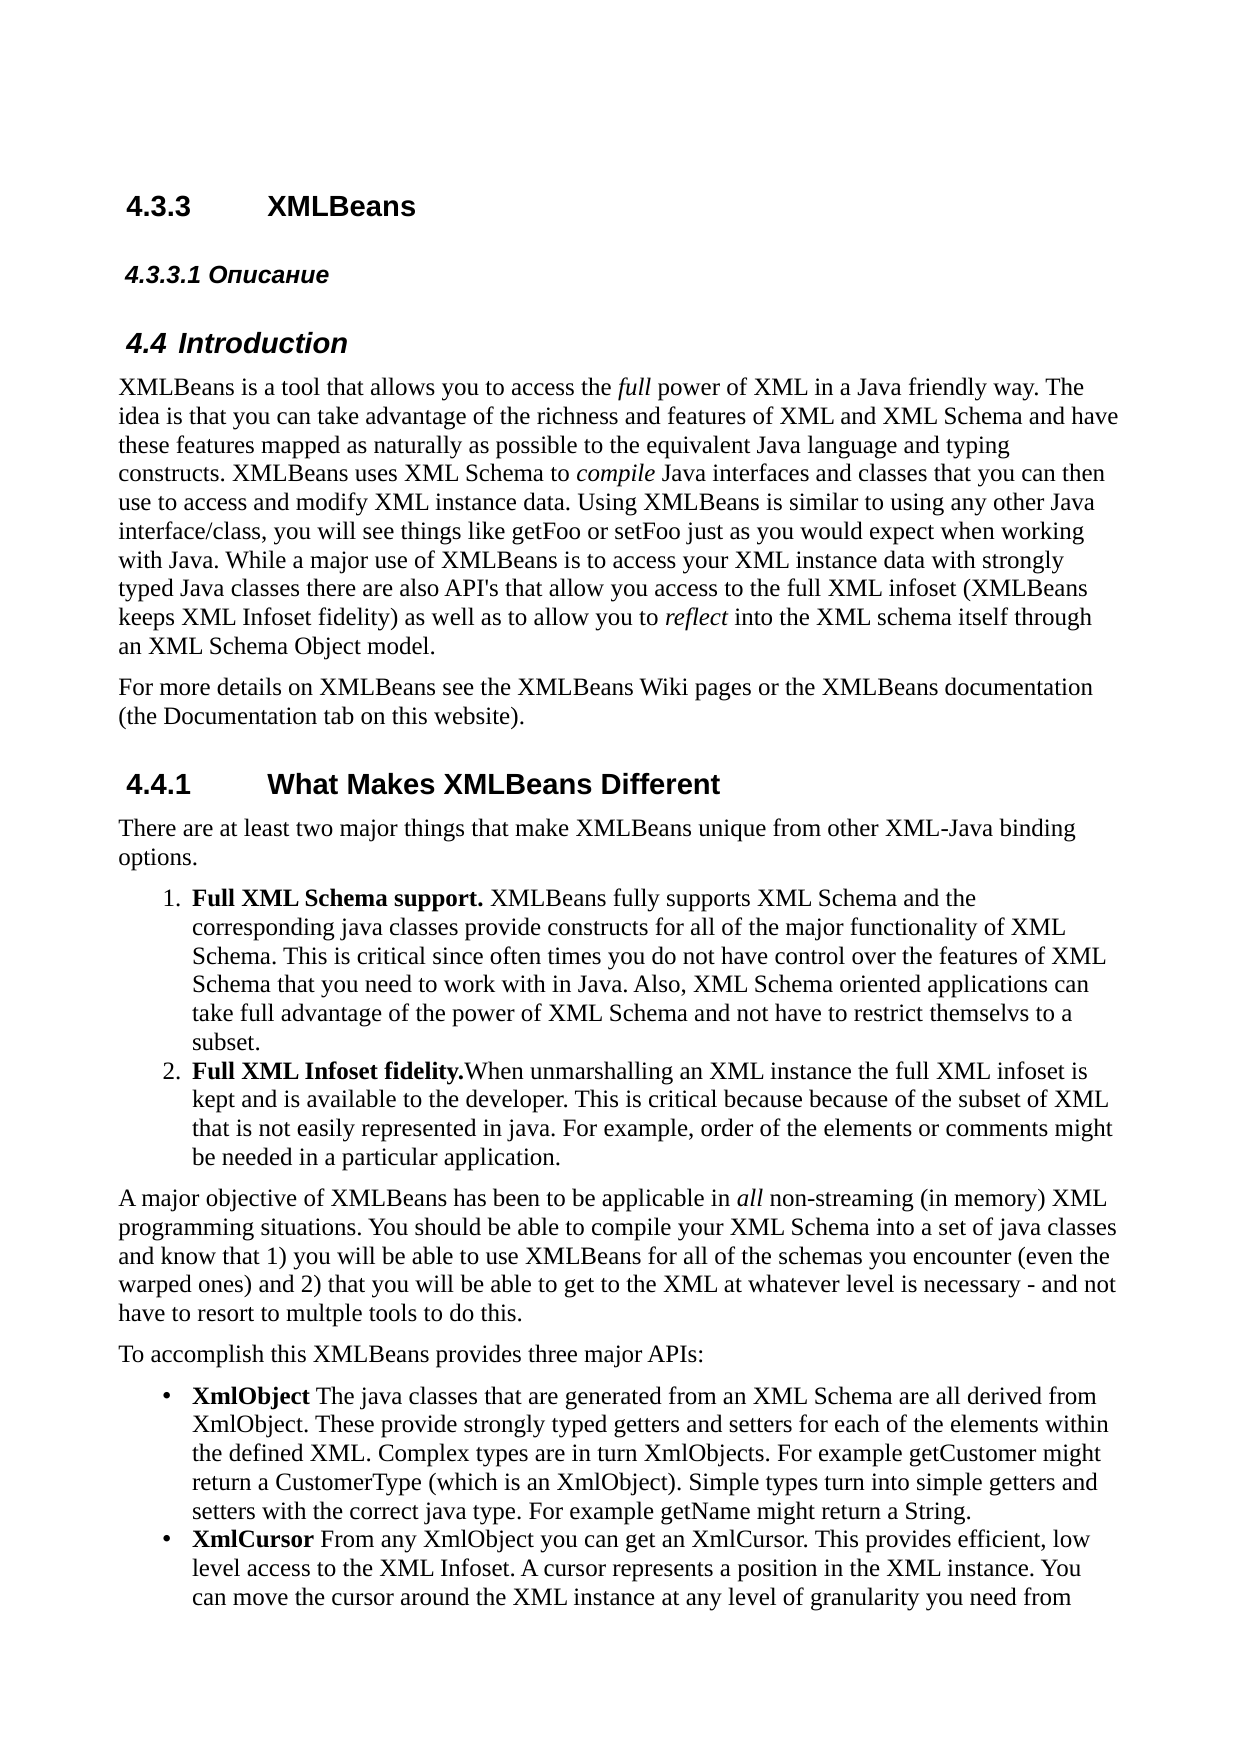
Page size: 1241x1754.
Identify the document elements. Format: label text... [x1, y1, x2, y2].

list XmlObject The java classes that are generated from an XML Schema are all derived from XmlObject. These provide strongly typed getters and setters for each of the elements within the defined XML. Complex types are in turn XmlObjects. For example getCustomer might return a CustomerType (which is an XmlObject). Simple types turn into simple getters and setters with the correct java type. For example getName might return a String. [162, 1381, 1122, 1524]
text A major objective of XMLBeans has been to be applicable in all non-streaming (in memory) XML programming situations. You should be able to compile your XML Schema into a set of java classes and know that 1) you will be able to use XMLBeans for all of the schemas you encounter (even the warped ones) and 2) that you will be able to get to the XML at whatever level is necessary - and not have to resort to multple tools to do this. [118, 1183, 1122, 1327]
text For more details on XMLBeans see the XMLBeans Wiki pages or the XMLBeans documentation (the Documentation tab on this website). [118, 672, 1122, 730]
text XMLBeans is a tool that allows you to access the full power of XML in a Java friendly way. The idea is that you can take advantage of the richness and features of XML and XML Schema and have these features mapped as naturally as possible to the equivalent Java language and typing constructs. XMLBeans uses XML Schema to compile Java interfaces and classes that you can then use to access and modify XML instance data. Using XMLBeans is similar to using any other Java interface/class, you will see things like getFoo or setFoo just as you would expect when working with Java. While a major use of XMLBeans is to access your XML instance data with strongly typed Java classes there are also API's that allow you access to the full XML infoset (XMLBeans keeps XML Infoset fidelity) as well as to allow you to reflect into the XML schema itself through an XML Schema Object model. [118, 372, 1122, 660]
subtitle Introduction [118, 326, 1122, 360]
list Full XML Infoset fidelity.When unmarshalling an XML instance the full XML infoset is kept and is available to the developer. This is critical because because of the subset of XML that is not easily represented in java. For example, order of the elements or comments might be needed in a particular application. [162, 1056, 1122, 1171]
text There are at least two major things that make XMLBeans unique from other XML-Java binding options. [118, 813, 1122, 871]
subtitle XMLBeans [118, 189, 1122, 223]
subtitle What Makes XMLBeans Different [118, 767, 1122, 801]
text To accomplish this XMLBeans provides three major APIs: [118, 1339, 1122, 1368]
list XmlCursor From any XmlObject you can get an XmlCursor. This provides efficient, low level access to the XML Infoset. A cursor represents a position in the XML instance. You can move the cursor around the XML instance at any level of granularity you need from [162, 1524, 1122, 1611]
subtitle Описание [118, 260, 1122, 289]
list Full XML Schema support. XMLBeans fully supports XML Schema and the corresponding java classes provide constructs for all of the major functionality of XML Schema. This is critical since often times you do not have control over the features of XML Schema that you need to work with in Java. Also, XML Schema oriented applications can take full advantage of the power of XML Schema and not have to restrict themselvs to a subset. [162, 883, 1122, 1056]
